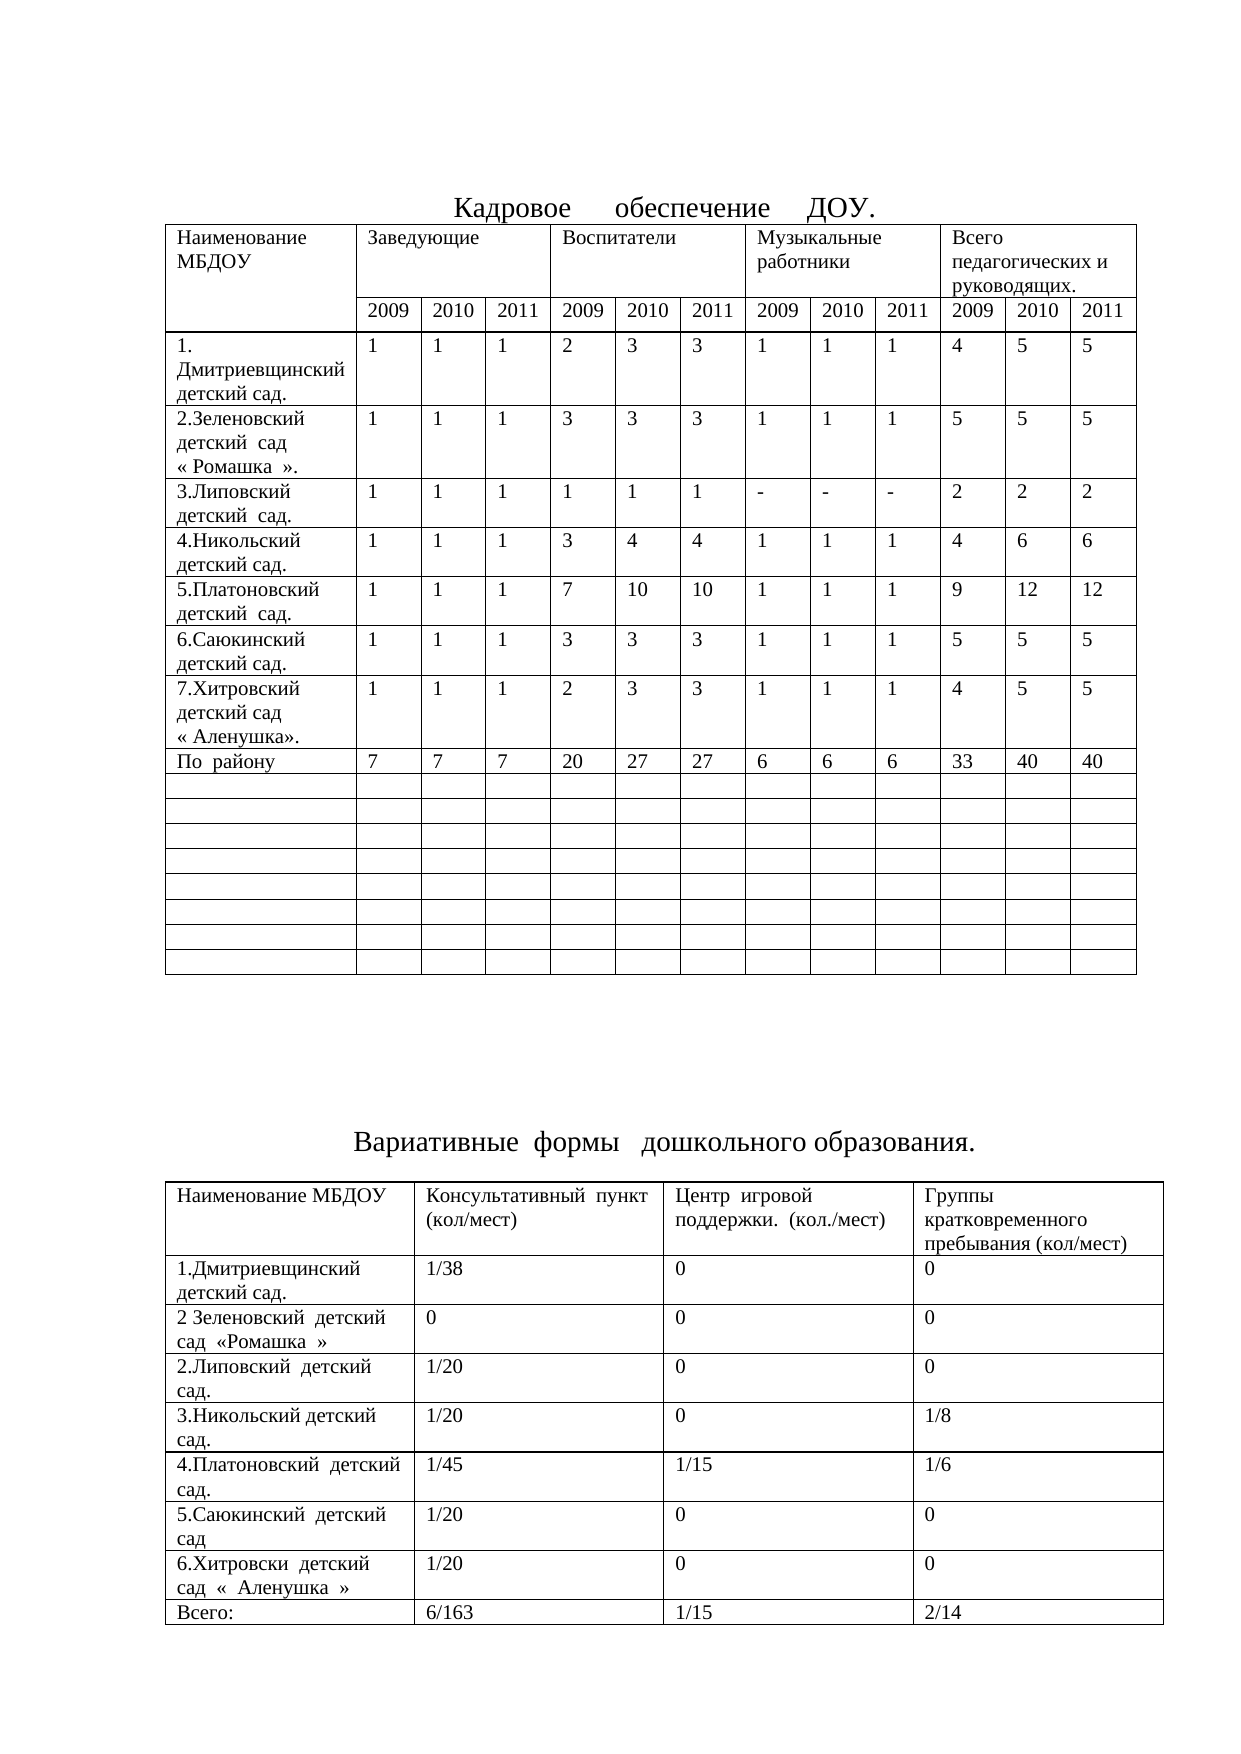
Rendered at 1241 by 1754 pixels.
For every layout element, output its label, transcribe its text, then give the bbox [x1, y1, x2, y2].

table_cell 0 [664, 1256, 913, 1304]
table_cell [1071, 824, 1136, 848]
table_cell 9 [941, 577, 1005, 625]
table_cell [746, 774, 810, 798]
table_cell 1 [357, 333, 421, 405]
table_header Всего педагогических и руководящих. [941, 225, 1136, 297]
table_cell 1 [746, 676, 810, 748]
table_cell 1 [357, 577, 421, 625]
table_cell [876, 874, 940, 898]
table_cell 1 [422, 479, 485, 527]
table_cell 6 [1006, 528, 1070, 576]
table_cell 6 [746, 749, 810, 773]
table_cell 2009 [357, 298, 421, 331]
table_cell [166, 874, 356, 898]
table_cell 0 [664, 1305, 913, 1353]
table_cell 4 [681, 528, 745, 576]
table_cell 3 [616, 626, 680, 674]
table_cell [357, 774, 421, 798]
table_cell [1071, 925, 1136, 949]
table_cell [551, 824, 615, 848]
table_cell [616, 799, 680, 823]
table_cell 1 [486, 333, 550, 405]
table_cell 5.Саюкинский детский сад [166, 1502, 414, 1550]
table_cell 6 [1071, 528, 1136, 576]
table_cell [681, 950, 745, 974]
table_cell [941, 774, 1005, 798]
table_cell 10 [616, 577, 680, 625]
table_cell [486, 900, 550, 923]
table_cell 1/20 [415, 1502, 663, 1550]
table_cell [811, 774, 875, 798]
table_cell 2010 [616, 298, 680, 331]
table_cell 4.Платоновский детский сад. [166, 1453, 414, 1501]
table_cell [1071, 799, 1136, 823]
table_cell [422, 774, 485, 798]
table_cell 1. Дмитриевщинский детский сад. [166, 333, 356, 405]
table_cell 1 [876, 333, 940, 405]
table_header Воспитатели [551, 225, 745, 297]
table_cell 2 [941, 479, 1005, 527]
table_cell 6 [876, 749, 940, 773]
table_cell [551, 874, 615, 898]
table_cell 4.Никольский детский сад. [166, 528, 356, 576]
table_cell [1006, 874, 1070, 898]
table_cell 1 [357, 479, 421, 527]
table_cell [166, 925, 356, 949]
table_cell 1 [746, 577, 810, 625]
table_cell 2009 [941, 298, 1005, 331]
table_cell [1006, 925, 1070, 949]
table_cell [746, 824, 810, 848]
table_cell 1/20 [415, 1403, 663, 1451]
text Кадровое обеспечение ДОУ. [177, 190, 1152, 224]
table_cell [681, 799, 745, 823]
table_cell [1006, 824, 1070, 848]
table_cell 7 [551, 577, 615, 625]
table_cell 6.Саюкинский детский сад. [166, 626, 356, 674]
table_cell 0 [914, 1551, 1163, 1599]
table_cell 1 [811, 676, 875, 748]
table_cell 3 [616, 676, 680, 748]
table_cell [681, 824, 745, 848]
table_cell 1 [681, 479, 745, 527]
table_cell 3 [681, 333, 745, 405]
table_cell 7 [422, 749, 485, 773]
table_cell 1 [486, 528, 550, 576]
table_header Консультативный пункт (кол/мест) [415, 1183, 663, 1255]
table_cell 5 [1071, 626, 1136, 674]
table_cell [681, 874, 745, 898]
table_cell [357, 900, 421, 923]
table_cell [357, 849, 421, 873]
table_cell 1 [876, 676, 940, 748]
table_cell [486, 950, 550, 974]
table_cell 5 [1006, 333, 1070, 405]
table_cell 1 [486, 676, 550, 748]
table_cell 2 [1071, 479, 1136, 527]
table_cell 5 [1071, 676, 1136, 748]
table_cell [811, 950, 875, 974]
table_cell 1 [486, 479, 550, 527]
table_cell [941, 849, 1005, 873]
table_cell [422, 824, 485, 848]
table_cell 1 [811, 406, 875, 478]
table_cell 3.Липовский детский сад. [166, 479, 356, 527]
table_cell [876, 925, 940, 949]
table_cell 1 [357, 676, 421, 748]
table_cell [811, 824, 875, 848]
table_cell [746, 900, 810, 923]
table_cell 12 [1006, 577, 1070, 625]
table_cell 1 [616, 479, 680, 527]
table_cell 1/20 [415, 1354, 663, 1402]
table_cell 5 [1006, 676, 1070, 748]
table_cell - [876, 479, 940, 527]
table_cell 3 [616, 406, 680, 478]
table_cell 5 [941, 406, 1005, 478]
table_cell 1/45 [415, 1453, 663, 1501]
table_cell [941, 925, 1005, 949]
table_cell 6 [811, 749, 875, 773]
table_cell [681, 900, 745, 923]
table_cell [551, 925, 615, 949]
table_cell [1071, 950, 1136, 974]
table_cell [746, 849, 810, 873]
table_cell 0 [914, 1256, 1163, 1304]
table_cell [616, 774, 680, 798]
table_cell [486, 849, 550, 873]
table_cell 0 [664, 1551, 913, 1599]
table_cell [166, 824, 356, 848]
table_cell 3 [681, 626, 745, 674]
table_cell [811, 925, 875, 949]
table_cell 1 [357, 406, 421, 478]
table_cell [616, 824, 680, 848]
table_cell [357, 925, 421, 949]
table_cell [941, 874, 1005, 898]
table_cell [681, 925, 745, 949]
table_cell 1 [746, 406, 810, 478]
table_cell [486, 774, 550, 798]
table_cell [876, 774, 940, 798]
table_cell [551, 799, 615, 823]
table_cell 1 [811, 528, 875, 576]
table_cell 1.Дмитриевщинский детский сад. [166, 1256, 414, 1304]
table_cell 20 [551, 749, 615, 773]
table_cell 3 [681, 406, 745, 478]
table_cell [941, 799, 1005, 823]
table_cell [486, 824, 550, 848]
table_cell [941, 950, 1005, 974]
table_cell [746, 950, 810, 974]
table_cell 1/8 [914, 1403, 1163, 1451]
table_cell 1 [422, 406, 485, 478]
table_cell 3 [551, 528, 615, 576]
table_cell 2 [1006, 479, 1070, 527]
table_cell [811, 849, 875, 873]
table_cell 1/38 [415, 1256, 663, 1304]
table_cell [422, 849, 485, 873]
table_cell [746, 925, 810, 949]
table_cell 1 [876, 406, 940, 478]
table_cell 4 [616, 528, 680, 576]
table_cell [941, 900, 1005, 923]
table_cell [681, 774, 745, 798]
table_cell 1 [811, 577, 875, 625]
table_cell [422, 900, 485, 923]
table_cell [616, 925, 680, 949]
table_cell [551, 950, 615, 974]
table_cell 2009 [746, 298, 810, 331]
table_cell 0 [664, 1502, 913, 1550]
table_cell 2009 [551, 298, 615, 331]
table_cell 2011 [681, 298, 745, 331]
table_cell 27 [616, 749, 680, 773]
table_cell 4 [941, 528, 1005, 576]
table_cell 1/6 [914, 1453, 1163, 1501]
table_cell [811, 874, 875, 898]
table_cell 3 [551, 406, 615, 478]
table_cell 5 [941, 626, 1005, 674]
table_cell 1 [357, 626, 421, 674]
table_cell 2 [551, 676, 615, 748]
table_cell [616, 849, 680, 873]
table_cell [1071, 874, 1136, 898]
table_cell 33 [941, 749, 1005, 773]
table_cell 2 [551, 333, 615, 405]
table_cell [1006, 799, 1070, 823]
table_cell 1/20 [415, 1551, 663, 1599]
table_header Группы кратковременного пребывания (кол/мест) [914, 1183, 1163, 1255]
table_cell [551, 900, 615, 923]
table_cell 40 [1006, 749, 1070, 773]
table_cell 10 [681, 577, 745, 625]
table_cell 3 [681, 676, 745, 748]
table_cell 1 [422, 333, 485, 405]
table_cell 1 [422, 626, 485, 674]
table_cell 5.Платоновский детский сад. [166, 577, 356, 625]
table_cell [746, 874, 810, 898]
table_cell [357, 824, 421, 848]
table_cell 6.Хитровски детский сад « Аленушка » [166, 1551, 414, 1599]
table_cell По району [166, 749, 356, 773]
table_cell 2011 [876, 298, 940, 331]
table_cell [941, 824, 1005, 848]
table_cell [1071, 900, 1136, 923]
table_cell 6/163 [415, 1600, 663, 1624]
table_cell 0 [415, 1305, 663, 1353]
table_cell 1/15 [664, 1453, 913, 1501]
table_cell [876, 824, 940, 848]
table_cell [1071, 774, 1136, 798]
table_cell 5 [1071, 333, 1136, 405]
table_cell 1 [422, 676, 485, 748]
table_cell 2010 [422, 298, 485, 331]
table_cell [1006, 950, 1070, 974]
table_cell [876, 900, 940, 923]
table_header Наименование МБДОУ [166, 225, 356, 331]
table_cell [357, 799, 421, 823]
table_cell [616, 900, 680, 923]
table_cell [811, 799, 875, 823]
table_cell [486, 799, 550, 823]
table_cell 2011 [1071, 298, 1136, 331]
table_cell [422, 950, 485, 974]
table_cell [746, 799, 810, 823]
table_cell [1071, 849, 1136, 873]
table_cell [166, 900, 356, 923]
table_cell 0 [664, 1403, 913, 1451]
table_cell 7.Хитровский детский сад « Аленушка». [166, 676, 356, 748]
table_cell 1 [357, 528, 421, 576]
table_cell [681, 849, 745, 873]
table_cell 1 [746, 626, 810, 674]
table_cell Всего: [166, 1600, 414, 1624]
table_cell [486, 925, 550, 949]
table_cell 4 [941, 333, 1005, 405]
table_cell 0 [914, 1305, 1163, 1353]
table_cell [876, 950, 940, 974]
table_cell 4 [941, 676, 1005, 748]
table_cell [422, 874, 485, 898]
table_cell [166, 950, 356, 974]
table_cell 1 [811, 333, 875, 405]
table_cell [422, 799, 485, 823]
table_cell 1 [746, 333, 810, 405]
table_cell 1 [422, 528, 485, 576]
table_cell [876, 849, 940, 873]
table_cell [811, 900, 875, 923]
table_header Наименование МБДОУ [166, 1183, 414, 1255]
table_cell 1 [876, 577, 940, 625]
table_cell 40 [1071, 749, 1136, 773]
table_cell 5 [1006, 626, 1070, 674]
table_cell 2011 [486, 298, 550, 331]
table_cell - [811, 479, 875, 527]
table_cell 1 [486, 577, 550, 625]
table_cell 3 [616, 333, 680, 405]
table_cell 0 [664, 1354, 913, 1402]
table_header Музыкальные работники [746, 225, 940, 297]
table_cell - [746, 479, 810, 527]
text Вариативные формы дошкольного образования. [177, 1124, 1152, 1157]
table_header Заведующие [357, 225, 550, 297]
table_cell [1006, 849, 1070, 873]
table_cell [486, 874, 550, 898]
table_cell 27 [681, 749, 745, 773]
table_cell 1/15 [664, 1600, 913, 1624]
table_cell 1 [876, 626, 940, 674]
table_cell 1 [746, 528, 810, 576]
table_cell 2010 [811, 298, 875, 331]
table_cell [357, 950, 421, 974]
table_cell 3.Никольский детский сад. [166, 1403, 414, 1451]
table_cell [876, 799, 940, 823]
table_cell 1 [811, 626, 875, 674]
table_cell 1 [551, 479, 615, 527]
table_cell [616, 950, 680, 974]
table_cell 2010 [1006, 298, 1070, 331]
table_cell 7 [357, 749, 421, 773]
table_header Центр игровой поддержки. (кол./мест) [664, 1183, 913, 1255]
table_cell [166, 849, 356, 873]
table_cell [551, 774, 615, 798]
table_cell [166, 799, 356, 823]
table_cell [166, 774, 356, 798]
table_cell 1 [486, 626, 550, 674]
table_cell [551, 849, 615, 873]
table_cell 2/14 [914, 1600, 1163, 1624]
table_cell 1 [876, 528, 940, 576]
table_cell [616, 874, 680, 898]
table_cell 0 [914, 1354, 1163, 1402]
table_cell 1 [486, 406, 550, 478]
table_cell 3 [551, 626, 615, 674]
table_cell [357, 874, 421, 898]
table_cell 2.Липовский детский сад. [166, 1354, 414, 1402]
table_cell [1006, 900, 1070, 923]
table_cell 7 [486, 749, 550, 773]
table_cell 2.Зеленовский детский сад « Ромашка ». [166, 406, 356, 478]
table_cell 12 [1071, 577, 1136, 625]
table_cell [1006, 774, 1070, 798]
table_cell [422, 925, 485, 949]
table_cell 1 [422, 577, 485, 625]
table_cell 5 [1071, 406, 1136, 478]
table_cell 5 [1006, 406, 1070, 478]
table_cell 2 Зеленовский детский сад «Ромашка » [166, 1305, 414, 1353]
table_cell 0 [914, 1502, 1163, 1550]
